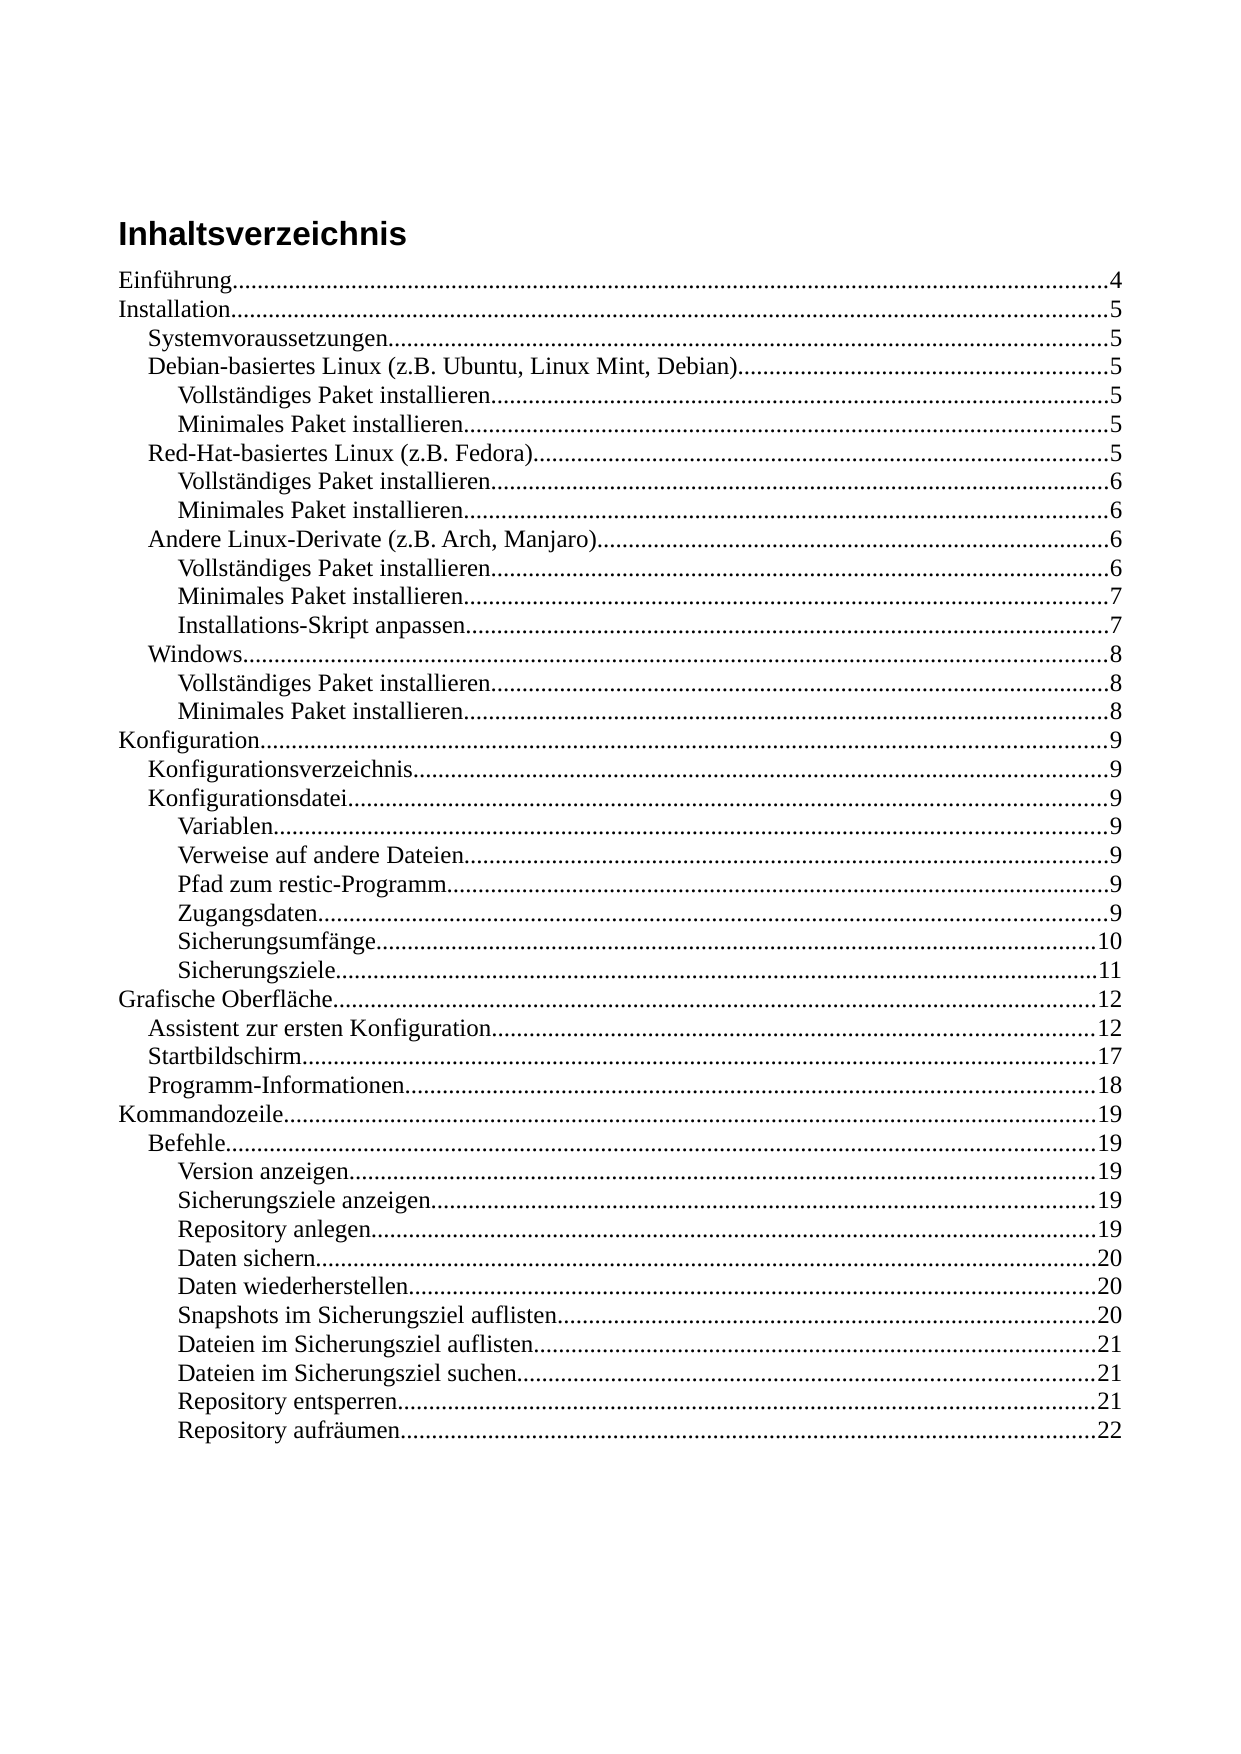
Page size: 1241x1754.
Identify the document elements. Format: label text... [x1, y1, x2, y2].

text Startbildschirm 17 [148, 1041, 1122, 1070]
text Windows 8 [148, 639, 1122, 668]
text Zugangsdaten 9 [177, 898, 1122, 926]
text Minimales Paket installieren 6 [177, 495, 1122, 524]
text Einführung 4 [118, 265, 1122, 294]
text Verweise auf andere Dateien 9 [177, 840, 1122, 869]
text Vollständiges Paket installieren 8 [177, 668, 1122, 696]
text Debian-basiertes Linux (z.B. Ubuntu, Linux Mint, Debian) 5 [148, 351, 1122, 380]
text Assistent zur ersten Konfiguration 12 [148, 1013, 1122, 1041]
text Version anzeigen 19 [177, 1156, 1122, 1185]
text Dateien im Sicherungsziel auflisten 21 [177, 1329, 1122, 1358]
text Programm-Informationen 18 [148, 1070, 1122, 1099]
text Dateien im Sicherungsziel suchen 21 [177, 1358, 1122, 1386]
text Pfad zum restic-Programm 9 [177, 869, 1122, 898]
text Repository entsperren 21 [177, 1386, 1122, 1415]
text Installations-Skript anpassen 7 [177, 610, 1122, 639]
text Konfigurationsverzeichnis 9 [148, 754, 1122, 783]
text Sicherungsumfänge 10 [177, 926, 1122, 955]
text Snapshots im Sicherungsziel auflisten 20 [177, 1300, 1122, 1329]
text Andere Linux-Derivate (z.B. Arch, Manjaro) 6 [148, 524, 1122, 553]
text Minimales Paket installieren 8 [177, 696, 1122, 725]
text Vollständiges Paket installieren 6 [177, 466, 1122, 495]
text Sicherungsziele 11 [177, 955, 1122, 984]
text Installation 5 [118, 294, 1122, 323]
text Daten sichern 20 [177, 1243, 1122, 1271]
text Repository aufräumen 22 [177, 1415, 1122, 1444]
text Konfiguration 9 [118, 725, 1122, 754]
subtitle Inhaltsverzeichnis [118, 214, 1122, 253]
text Daten wiederherstellen 20 [177, 1271, 1122, 1300]
text Kommandozeile 19 [118, 1099, 1122, 1128]
text Vollständiges Paket installieren 5 [177, 380, 1122, 409]
text Vollständiges Paket installieren 6 [177, 553, 1122, 581]
text Minimales Paket installieren 5 [177, 409, 1122, 438]
text Minimales Paket installieren 7 [177, 581, 1122, 610]
text Befehle 19 [148, 1128, 1122, 1156]
text Variablen 9 [177, 811, 1122, 840]
text Sicherungsziele anzeigen 19 [177, 1185, 1122, 1214]
text Red-Hat-basiertes Linux (z.B. Fedora) 5 [148, 438, 1122, 466]
text Konfigurationsdatei 9 [148, 783, 1122, 811]
text Repository anlegen 19 [177, 1214, 1122, 1243]
text Grafische Oberfläche 12 [118, 984, 1122, 1013]
text Systemvoraussetzungen 5 [148, 323, 1122, 351]
